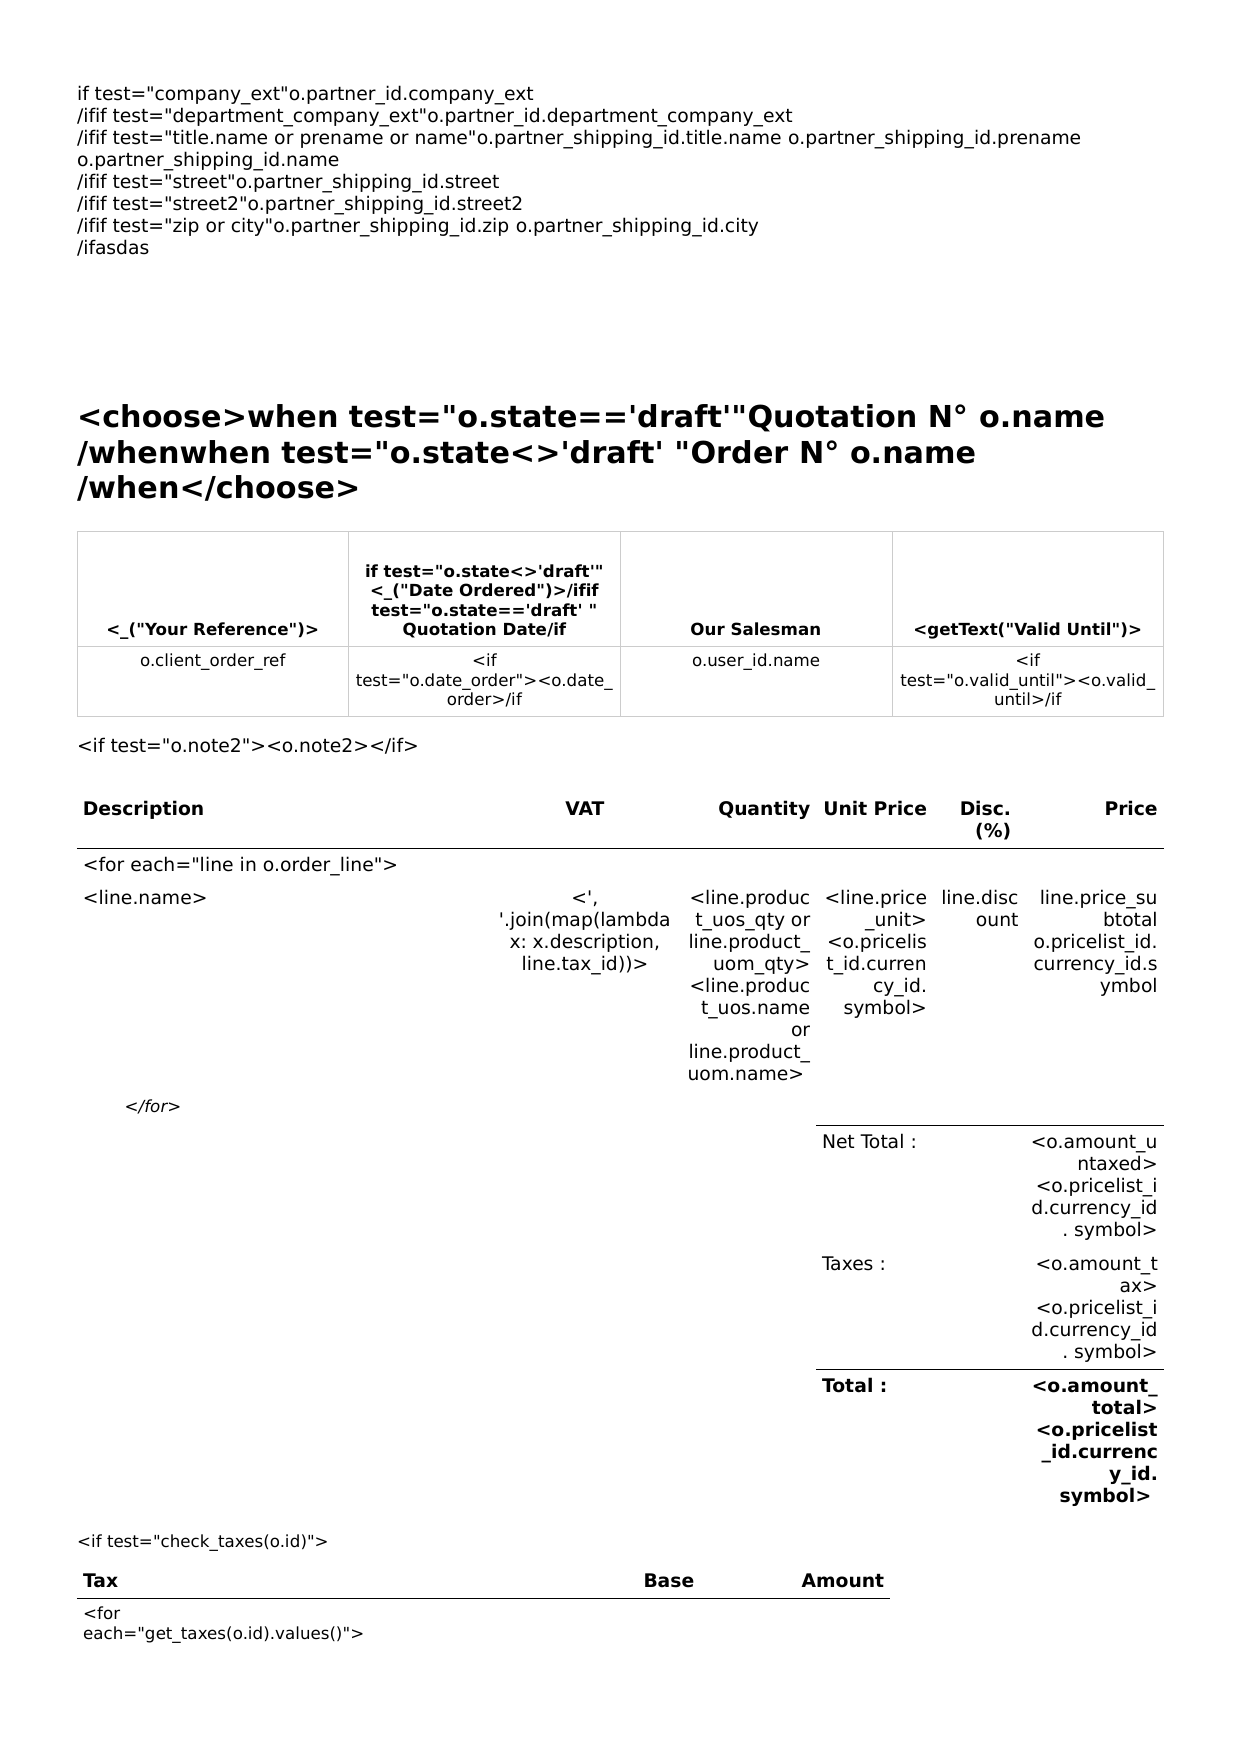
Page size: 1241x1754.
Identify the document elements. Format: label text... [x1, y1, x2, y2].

table_header if test="company_ext"o.partner_id.company_ext /ifif test="department_company_ext"o.partner_id.department_company_ext /ifif test="title.name or prename or name"o.partner_shipping_id.title.name o.partner_shipping_id.prename o.partner_shipping_id.name /ifif test="street"o.partner_shipping_id.street /ifif test="street2"o.partner_shipping_id.street2 /ifif test="zip or city"o.partner_shipping_id.zip o.partner_shipping_id.city /ifasdas [77, 83, 1163, 374]
table_header Unit Price [816, 779, 933, 847]
table_cell <if test="o.valid_until"><o.valid_until>/if [893, 647, 1163, 716]
table_cell <line.product_uos_qty or line.product_uom_qty> <line.product_uos.name or line.product_uom.name> [680, 881, 816, 1091]
table_header <_("Your Reference")> [78, 532, 348, 646]
table_cell [700, 1599, 890, 1649]
table_cell [933, 1091, 1024, 1125]
table_cell [490, 1247, 679, 1368]
table_header Price [1024, 779, 1163, 847]
table_cell [77, 1125, 490, 1247]
table_header Amount [700, 1551, 890, 1598]
table_cell [816, 849, 933, 881]
table_header Quantity [680, 779, 816, 847]
table_cell line.price_subtotal o.pricelist_id.currency_id.symbol [1024, 881, 1163, 1091]
table_cell <o.amount_total> <o.pricelist_id.currency_id. symbol> [1024, 1370, 1163, 1512]
table_cell <if test="o.date_order"><o.date_order>/if [349, 647, 620, 716]
text <if test="check_taxes(o.id)"> [77, 1532, 1163, 1551]
table_cell <', '.join(map(lambda x: x.description, line.tax_id))> [490, 881, 679, 1091]
table_cell [1024, 1091, 1163, 1125]
table_cell Taxes : [816, 1247, 1024, 1368]
table_cell <for each="get_taxes(o.id).values()"> [77, 1599, 383, 1649]
table_cell <o.amount_untaxed> <o.pricelist_id.currency_id. symbol> [1024, 1126, 1163, 1247]
table_cell o.user_id.name [621, 647, 892, 716]
table_cell [490, 1369, 679, 1512]
table_cell [680, 1247, 816, 1368]
table_cell o.client_order_ref [78, 647, 348, 716]
table_cell [1024, 849, 1163, 881]
table_cell [490, 849, 679, 881]
table_cell <line.price_unit> <o.pricelist_id.currency_id. symbol> [816, 881, 933, 1091]
table_header Tax [77, 1551, 383, 1598]
table_cell [816, 1091, 933, 1125]
table_header if test="o.state<>'draft'" <_("Date Ordered")>/ifif test="o.state=='draft' " Quotation Date/if [349, 532, 620, 646]
table_cell [490, 1091, 679, 1125]
table_header Description [77, 779, 490, 847]
table_header VAT [490, 779, 679, 847]
table_cell [77, 1247, 490, 1368]
table_cell [490, 1125, 679, 1247]
table_cell <for each="line in o.order_line"> [77, 849, 490, 881]
table_cell [680, 849, 816, 881]
table_cell [933, 849, 1024, 881]
table_header Our Salesman [621, 532, 892, 646]
table_cell </for> [77, 1091, 490, 1125]
table_cell [384, 1599, 700, 1649]
text <if test="o.note2"><o.note2></if> [77, 735, 1163, 757]
text <choose>when test="o.state=='draft'"Quotation N° o.name /whenwhen test="o.state<>'draft' "Order N° o.name /when</choose> [77, 400, 1163, 506]
table_header <getText("Valid Until")> [893, 532, 1163, 646]
table_cell [680, 1125, 816, 1247]
table_cell line.discount [933, 881, 1024, 1091]
table_header Disc.(%) [933, 779, 1024, 847]
table_cell [680, 1091, 816, 1125]
table_cell [77, 1369, 490, 1512]
table_cell <line.name> [77, 881, 490, 1091]
table_cell [680, 1369, 816, 1512]
table_cell <o.amount_tax> <o.pricelist_id.currency_id. symbol> [1024, 1247, 1163, 1368]
table_cell Net Total : [816, 1126, 1024, 1247]
table_header Base [384, 1551, 700, 1598]
table_cell Total : [816, 1370, 1024, 1512]
